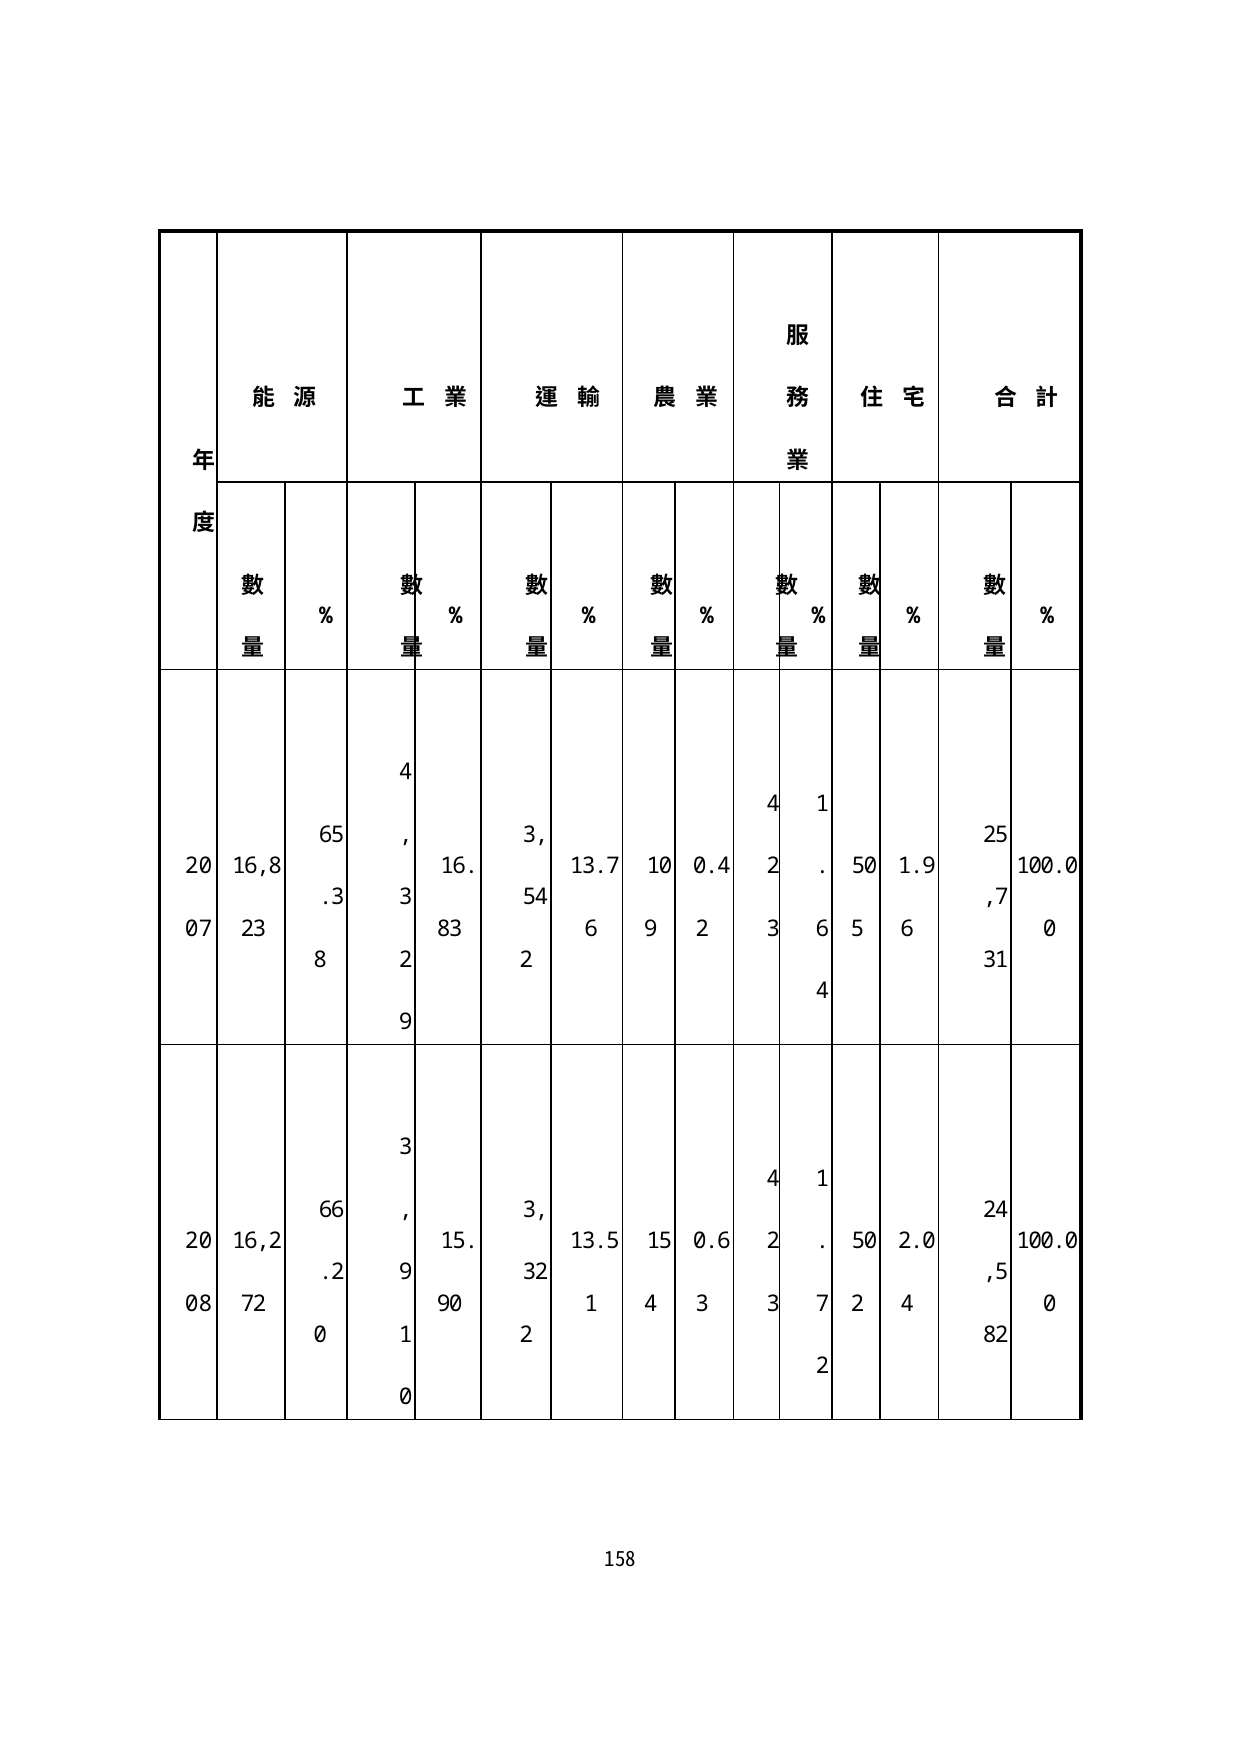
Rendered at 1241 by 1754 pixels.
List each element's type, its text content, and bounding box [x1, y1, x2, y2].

table_cell 16,823 [218, 670, 284, 1043]
table_cell 2007 [161, 670, 216, 1043]
table_header 運輸 [482, 233, 622, 481]
table_cell 24,582 [939, 1045, 1010, 1418]
table_cell 4,329 [348, 670, 414, 1043]
table_header 工業 [348, 233, 480, 481]
table_header 住宅 [833, 233, 938, 481]
table_cell 3,910 [348, 1045, 414, 1418]
table_cell 數量 [939, 483, 1010, 668]
table_cell 109 [623, 670, 674, 1043]
table_cell 數量 [482, 483, 550, 668]
table_cell 66.20 [286, 1045, 346, 1418]
table_header 服務業 [734, 233, 831, 481]
table_cell % [881, 483, 938, 668]
table_cell 數量 [734, 483, 779, 668]
table_cell 1.64 [780, 670, 831, 1043]
table_cell 數量 [623, 483, 674, 668]
table_cell 16.83 [416, 670, 480, 1043]
table_cell 505 [833, 670, 879, 1043]
table_cell 數量 [348, 483, 414, 668]
table_cell 數量 [833, 483, 879, 668]
table_cell % [1012, 483, 1079, 668]
table_cell 16,272 [218, 1045, 284, 1418]
table_cell 65.38 [286, 670, 346, 1043]
table_header 年度 [161, 233, 216, 668]
table_cell 100.00 [1012, 670, 1079, 1043]
table_cell 0.63 [676, 1045, 733, 1418]
table_cell 1.72 [780, 1045, 831, 1418]
table_cell 423 [734, 670, 779, 1043]
table_header 合計 [939, 233, 1079, 481]
table_cell 0.42 [676, 670, 733, 1043]
table_cell % [780, 483, 831, 668]
table_cell 100.00 [1012, 1045, 1079, 1418]
table_cell 154 [623, 1045, 674, 1418]
table_cell 1.96 [881, 670, 938, 1043]
table_cell 3,542 [482, 670, 550, 1043]
table_cell 13.76 [552, 670, 622, 1043]
table_cell % [552, 483, 622, 668]
table_header 能源 [218, 233, 346, 481]
table_cell 3,322 [482, 1045, 550, 1418]
table_header 農業 [623, 233, 733, 481]
table_cell 15.90 [416, 1045, 480, 1418]
table_cell % [676, 483, 733, 668]
table_cell 數量 [218, 483, 284, 668]
table_cell 423 [734, 1045, 779, 1418]
table_cell 502 [833, 1045, 879, 1418]
table_cell 13.51 [552, 1045, 622, 1418]
table_cell % [286, 483, 346, 668]
table_cell % [416, 483, 480, 668]
table_cell 2008 [161, 1045, 216, 1418]
table_cell 25,731 [939, 670, 1010, 1043]
table_cell 2.04 [881, 1045, 938, 1418]
